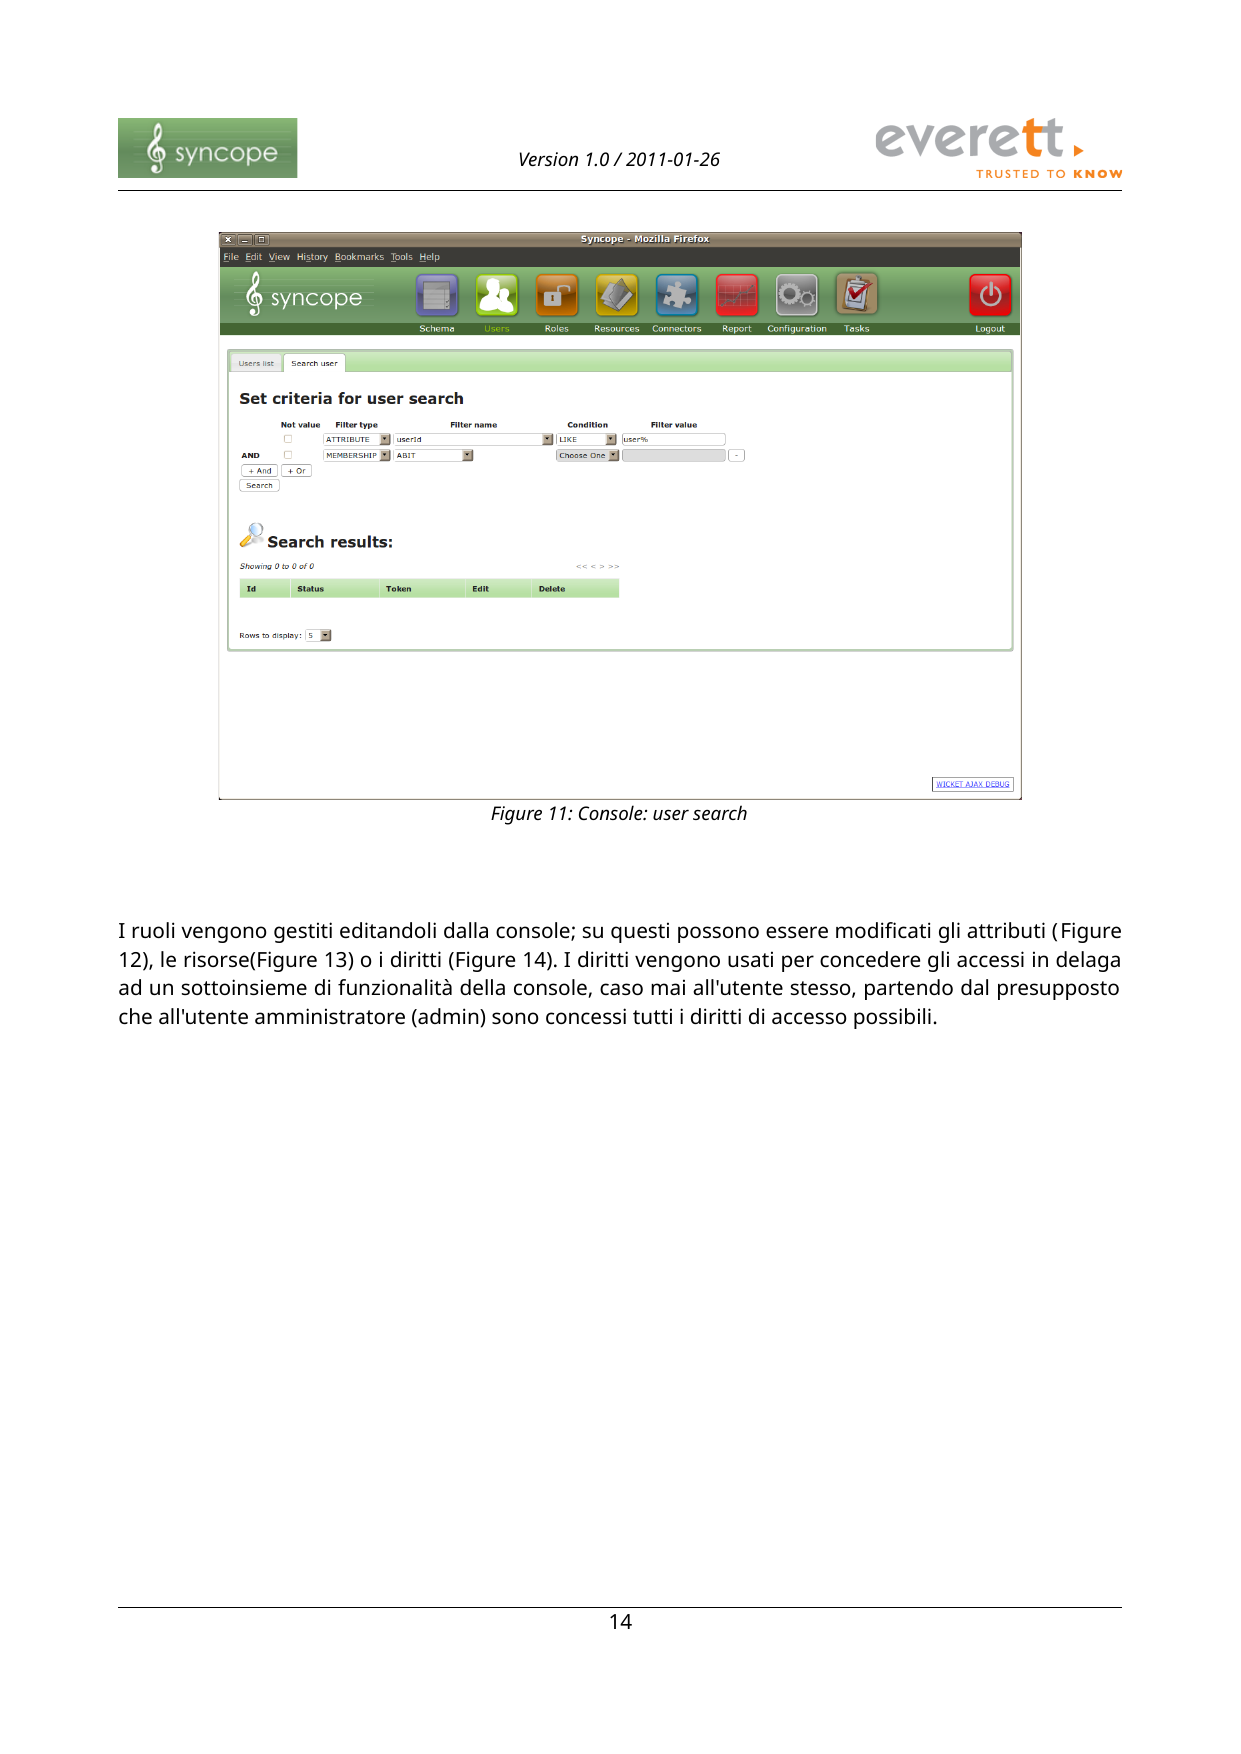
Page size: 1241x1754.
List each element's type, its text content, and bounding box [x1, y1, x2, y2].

picture [875, 118, 1123, 178]
picture [118, 118, 298, 178]
text I ruoli vengono gestiti editandoli dalla console; su questi possono essere modificati gli attributi (Figure 12), le risorse(Figure 13) o i diritti (Figure 14). I diritti vengono usati per concedere gli accessi in delaga ad un sottoinsieme di funzionalità della console, caso mai all'utente stesso, partendo dal presupposto che all'utente amministratore (admin) sono concessi tutti i diritti di accesso possibili. [118, 916, 1122, 1030]
picture [218, 232, 1022, 800]
text Figure 11: Console: user search [218, 800, 1022, 825]
